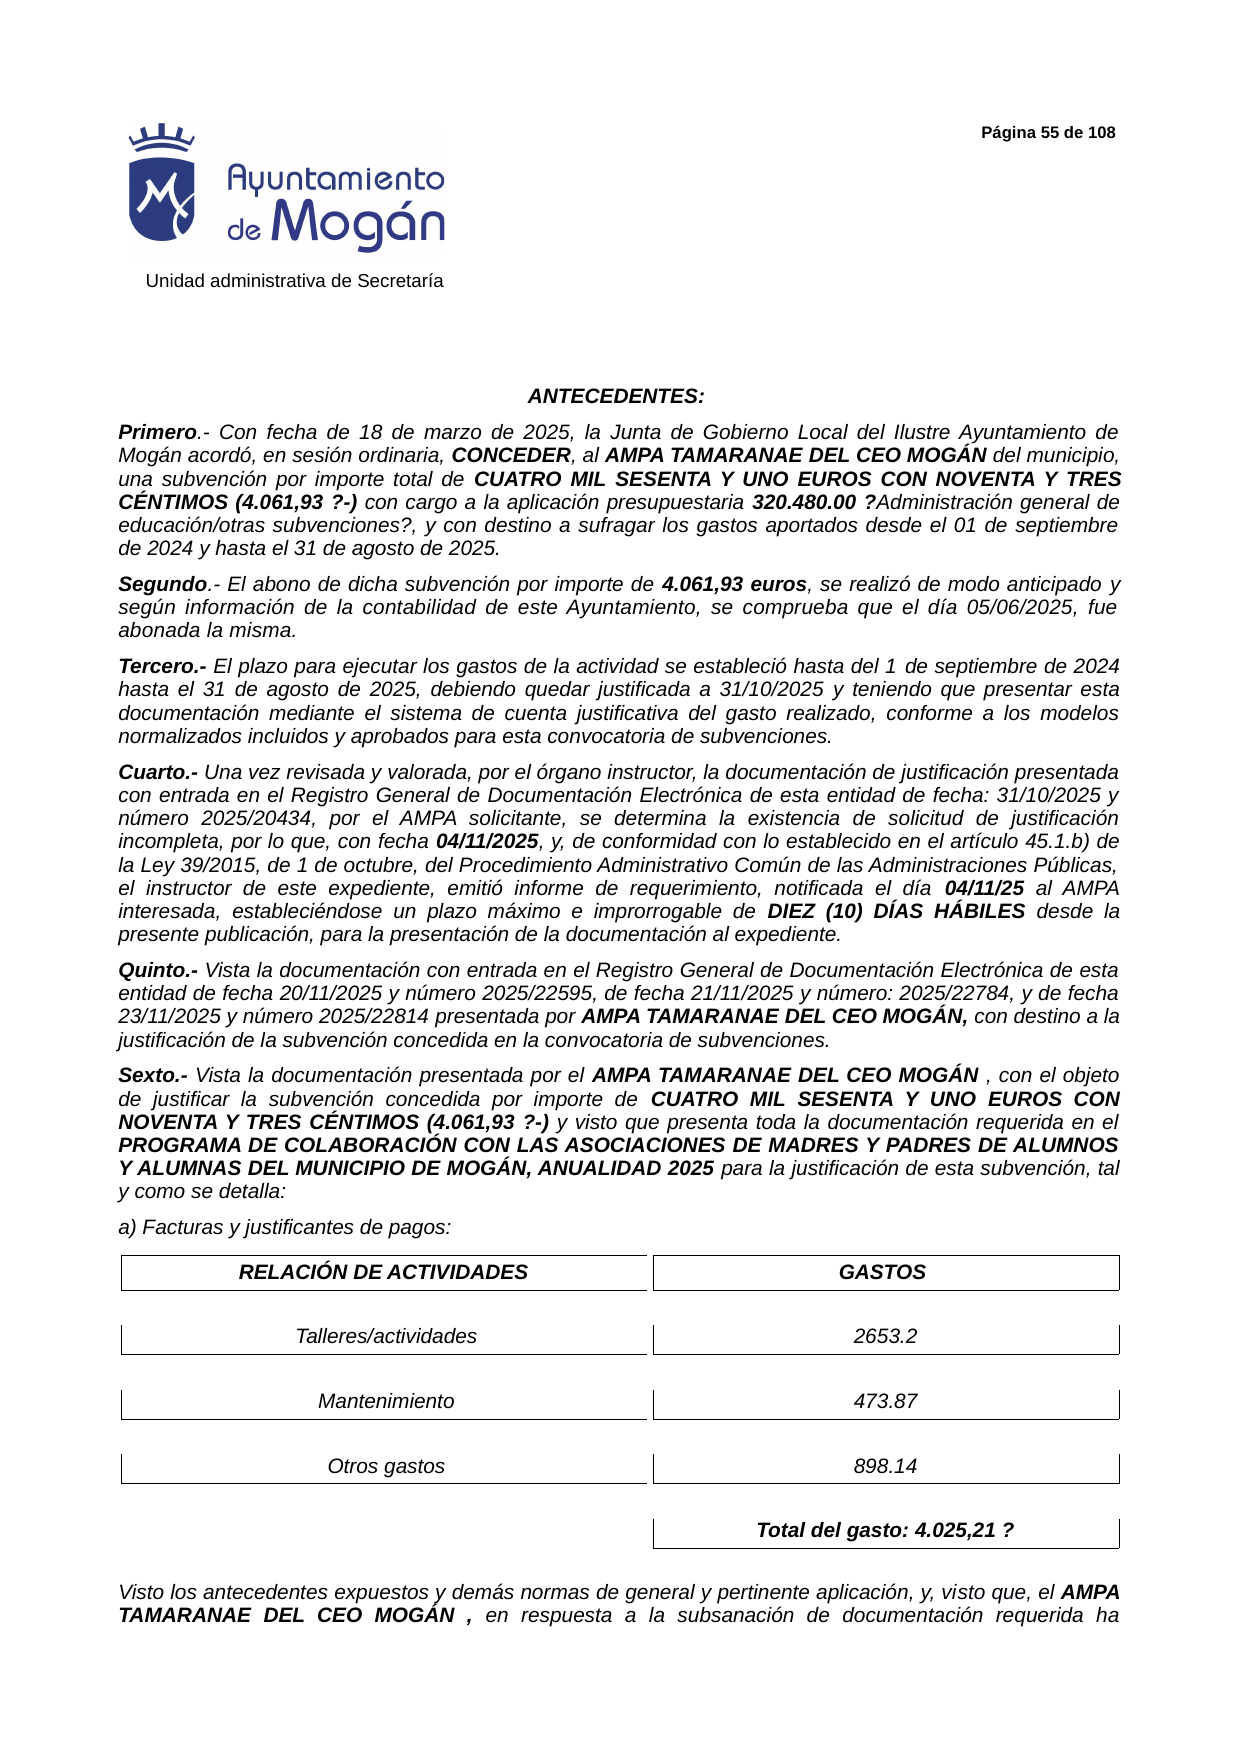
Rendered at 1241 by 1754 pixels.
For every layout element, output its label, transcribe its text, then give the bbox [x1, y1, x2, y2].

table_cell Otros gastos [118, 1451, 650, 1516]
table_header GASTOS [650, 1252, 1122, 1322]
text Visto los antecedentes expuestos y demás normas de general y pertinente aplicación, y, visto que, el AMPA TAMARANAE DEL CEO MOGÁN , en respuesta a la subsanación de documentación requerida ha [118, 1581, 1122, 1627]
table_cell 898,14 [650, 1451, 1122, 1516]
text Primero.- Con fecha de 18 de marzo de 2025, la Junta de Gobierno Local del Ilustre Ayuntamiento de Mogán acordó, en sesión ordinaria, CONCEDER, al AMPA TAMARANAE DEL CEO MOGÁN del municipio, una subvención por importe total de CUATRO MIL SESENTA Y UNO EUROS CON NOVENTA Y TRES CÉNTIMOS (4.061,93 ?-) con cargo a la aplicación presupuestaria 320.480.00 ?Administración general de educación/otras subvenciones?, y con destino a sufragar los gastos aportados desde el 01 de septiembre de 2024 y hasta el 31 de agosto de 2025. [118, 421, 1122, 560]
text Sexto.- Vista la documentación presentada por el AMPA TAMARANAE DEL CEO MOGÁN , con el objeto de justificar la subvención concedida por importe de CUATRO MIL SESENTA Y UNO EUROS CON NOVENTA Y TRES CÉNTIMOS (4.061,93 ?-) y visto que presenta toda la documentación requerida en el PROGRAMA DE COLABORACIÓN CON LAS ASOCIACIONES DE MADRES Y PADRES DE ALUMNOS Y ALUMNAS DEL MUNICIPIO DE MOGÁN, ANUALIDAD 2025 para la justificación de esta subvención, tal y como se detalla: [118, 1064, 1122, 1203]
text Cuarto.- Una vez revisada y valorada, por el órgano instructor, la documentación de justificación presentada con entrada en el Registro General de Documentación Electrónica de esta entidad de fecha: 31/10/2025 y número 2025/20434, por el AMPA solicitante, se determina la existencia de solicitud de justificación incompleta, por lo que, con fecha 04/11/2025, y, de conformidad con lo establecido en el artículo 45.1.b) de la Ley 39/2015, de 1 de octubre, del Procedimiento Administrativo Común de las Administraciones Públicas, el instructor de este expediente, emitió informe de requerimiento, notificada el día 04/11/25 al AMPA interesada, estableciéndose un plazo máximo e improrrogable de DIEZ (10) DÍAS HÁBILES desde la presente publicación, para la presentación de la documentación al expediente. [118, 760, 1122, 946]
text Segundo.- El abono de dicha subvención por importe de 4.061,93 euros, se realizó de modo anticipado y según información de la contabilidad de este Ayuntamiento, se comprueba que el día 05/06/2025, fue abonada la misma. [118, 573, 1122, 642]
table_cell Talleres/actividades [118, 1322, 650, 1387]
table_cell 473,87 [650, 1387, 1122, 1451]
picture [128, 123, 445, 259]
table_cell [118, 1516, 650, 1581]
table_header RELACIÓN DE ACTIVIDADES [118, 1252, 650, 1322]
table_cell 2653,2 [650, 1322, 1122, 1387]
text Quinto.- Vista la documentación con entrada en el Registro General de Documentación Electrónica de esta entidad de fecha 20/11/2025 y número 2025/22595, de fecha 21/11/2025 y número: 2025/22784, y de fecha 23/11/2025 y número 2025/22814 presentada por AMPA TAMARANAE DEL CEO MOGÁN, con destino a la justificación de la subvención concedida en la convocatoria de subvenciones. [118, 958, 1122, 1051]
text a) Facturas y justificantes de pagos: [118, 1216, 1122, 1239]
text Tercero.- El plazo para ejecutar los gastos de la actividad se estableció hasta del 1 de septiembre de 2024 hasta el 31 de agosto de 2025, debiendo quedar justificada a 31/10/2025 y teniendo que presentar esta documentación mediante el sistema de cuenta justificativa del gasto realizado, conforme a los modelos normalizados incluidos y aprobados para esta convocatoria de subvenciones. [118, 655, 1122, 748]
table_cell Mantenimiento [118, 1387, 650, 1451]
text ANTECEDENTES: [118, 385, 1122, 408]
table_cell Total del gasto: 4.025,21 ? [650, 1516, 1122, 1581]
